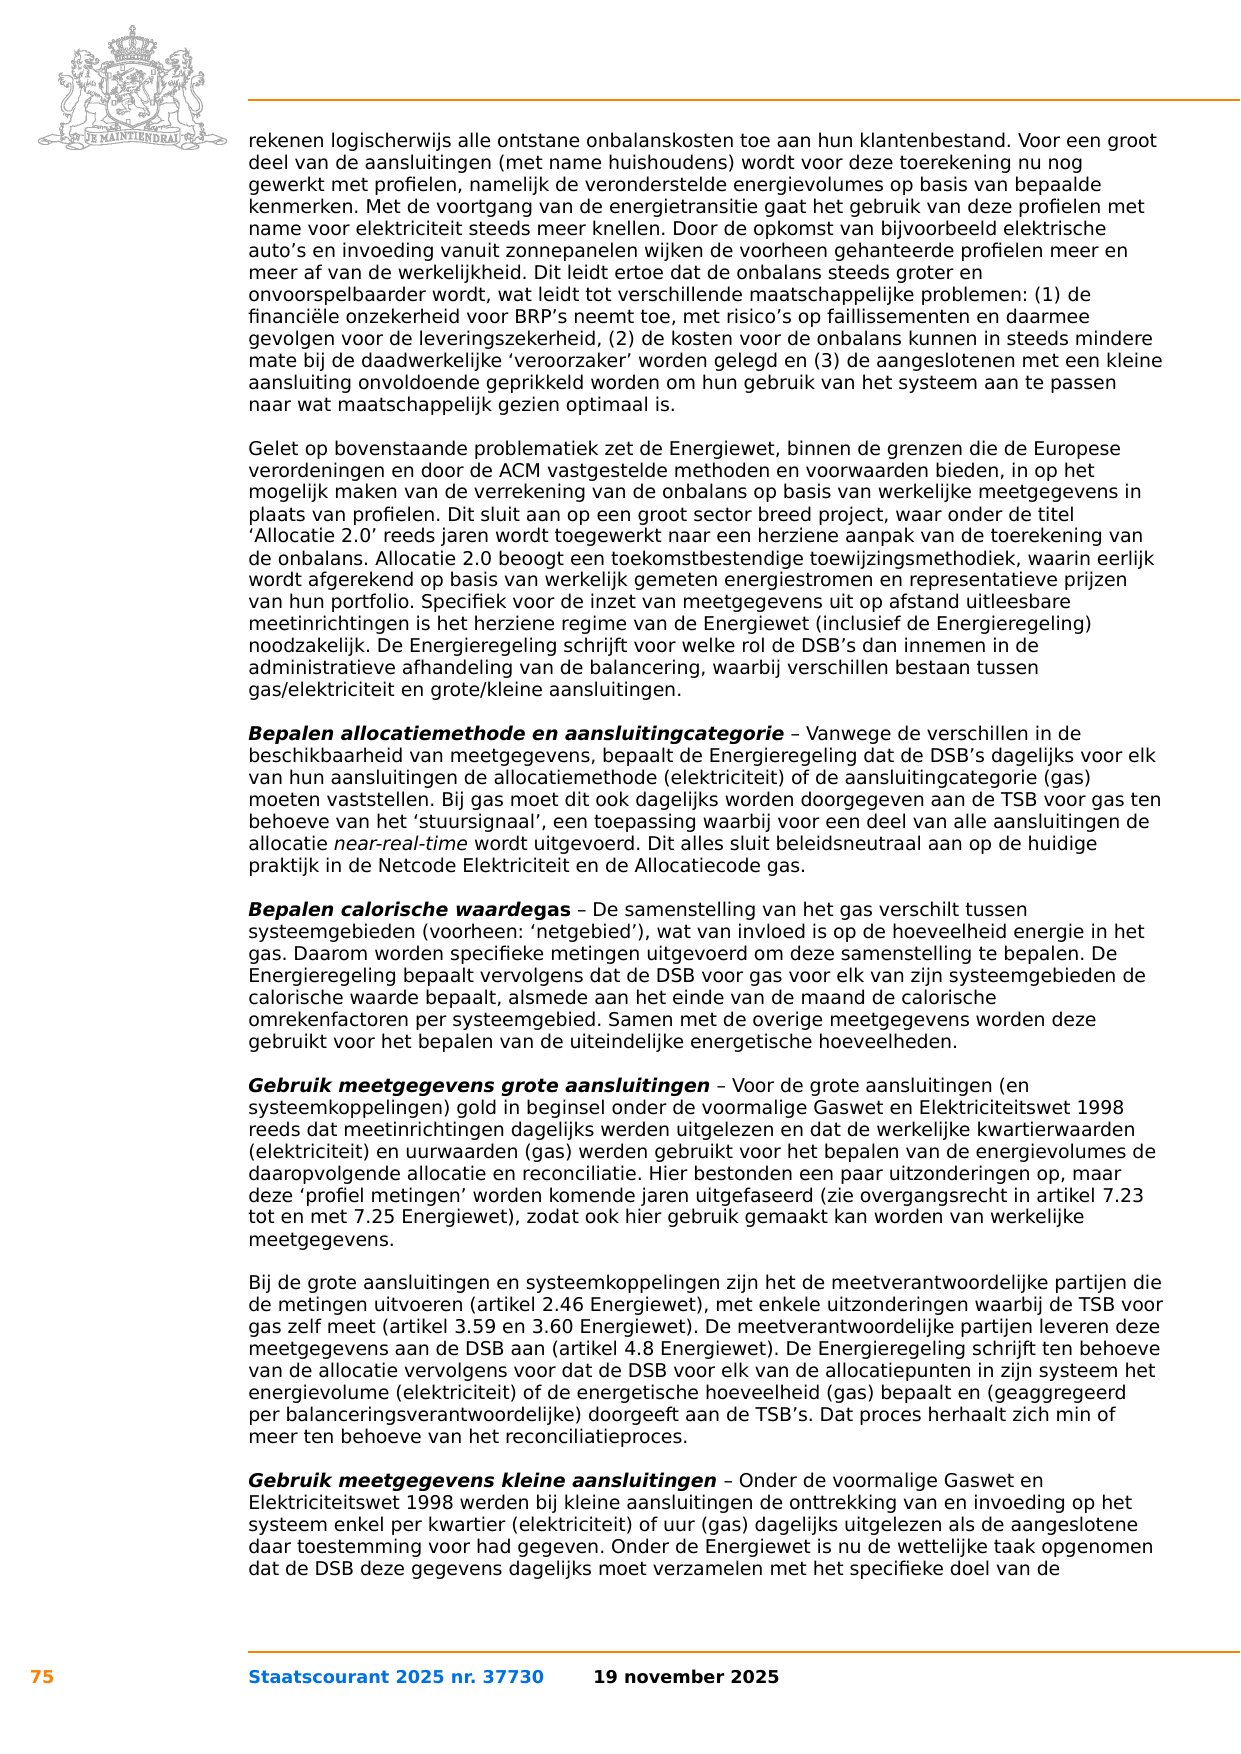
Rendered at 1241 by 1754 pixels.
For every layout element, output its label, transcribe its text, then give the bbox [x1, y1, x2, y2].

text Bij de grote aansluitingen en systeemkoppelingen zijn het de meetverantwoordelijke partijen die de metingen uitvoeren (artikel 2.46 Energiewet), met enkele uitzonderingen waarbij de TSB voor gas zelf meet (artikel 3.59 en 3.60 Energiewet). De meetverantwoordelijke partijen leveren deze meetgegevens aan de DSB aan (artikel 4.8 Energiewet). De Energieregeling schrijft ten behoeve van de allocatie vervolgens voor dat de DSB voor elk van de allocatiepunten in zijn systeem het energievolume (elektriciteit) of de energetische hoeveelheid (gas) bepaalt en (geaggregeerd per balanceringsverantwoordelijke) doorgeeft aan de TSB’s. Dat proces herhaalt zich min of meer ten behoeve van het reconciliatieproces. [248, 1272, 1163, 1448]
text Gelet op bovenstaande problematiek zet de Energiewet, binnen de grenzen die de Europese verordeningen en door de ACM vastgestelde methoden en voorwaarden bieden, in op het mogelijk maken van de verrekening van de onbalans op basis van werkelijke meetgegevens in plaats van profielen. Dit sluit aan op een groot sector breed project, waar onder de titel ‘Allocatie 2.0’ reeds jaren wordt toegewerkt naar een herziene aanpak van de toerekening van de onbalans. Allocatie 2.0 beoogt een toekomstbestendige toewijzingsmethodiek, waarin eerlijk wordt afgerekend op basis van werkelijk gemeten energiestromen en representatieve prijzen van hun portfolio. Specifiek voor de inzet van meetgegevens uit op afstand uitleesbare meetinrichtingen is het herziene regime van de Energiewet (inclusief de Energieregeling) noodzakelijk. De Energieregeling schrijft voor welke rol de DSB’s dan innemen in de administratieve afhandeling van de balancering, waarbij verschillen bestaan tussen gas/elektriciteit en grote/kleine aansluitingen. [248, 437, 1163, 701]
text Gebruik meetgegevens grote aansluitingen – Voor de grote aansluitingen (en systeemkoppelingen) gold in beginsel onder de voormalige Gaswet en Elektriciteitswet 1998 reeds dat meetinrichtingen dagelijks werden uitgelezen en dat de werkelijke kwartierwaarden (elektriciteit) en uurwaarden (gas) werden gebruikt voor het bepalen van de energievolumes de daaropvolgende allocatie en reconciliatie. Hier bestonden een paar uitzonderingen op, maar deze ‘profiel metingen’ worden komende jaren uitgefaseerd (zie overgangsrecht in artikel 7.23 tot en met 7.25 Energiewet), zodat ook hier gebruik gemaakt kan worden van werkelijke meetgegevens. [248, 1074, 1163, 1250]
text rekenen logischerwijs alle ontstane onbalanskosten toe aan hun klantenbestand. Voor een groot deel van de aansluitingen (met name huishoudens) wordt voor deze toerekening nu nog gewerkt met profielen, namelijk de veronderstelde energievolumes op basis van bepaalde kenmerken. Met de voortgang van de energietransitie gaat het gebruik van deze profielen met name voor elektriciteit steeds meer knellen. Door de opkomst van bijvoorbeeld elektrische auto’s en invoeding vanuit zonnepanelen wijken de voorheen gehanteerde profielen meer en meer af van de werkelijkheid. Dit leidt ertoe dat de onbalans steeds groter en onvoorspelbaarder wordt, wat leidt tot verschillende maatschappelijke problemen: (1) de financiële onzekerheid voor BRP’s neemt toe, met risico’s op faillissementen en daarmee gevolgen voor de leveringszekerheid, (2) de kosten voor de onbalans kunnen in steeds mindere mate bij de daadwerkelijke ‘veroorzaker’ worden gelegd en (3) de aangeslotenen met een kleine aansluiting onvoldoende geprikkeld worden om hun gebruik van het systeem aan te passen naar wat maatschappelijk gezien optimaal is. [248, 130, 1163, 416]
text Gebruik meetgegevens kleine aansluitingen – Onder de voormalige Gaswet en Elektriciteitswet 1998 werden bij kleine aansluitingen de onttrekking van en invoeding op het systeem enkel per kwartier (elektriciteit) of uur (gas) dagelijks uitgelezen als de aangeslotene daar toestemming voor had gegeven. Onder de Energiewet is nu de wettelijke taak opgenomen dat de DSB deze gegevens dagelijks moet verzamelen met het specifieke doel van de [248, 1470, 1163, 1580]
picture [38, 25, 227, 150]
text Bepalen calorische waardegas – De samenstelling van het gas verschilt tussen systeemgebieden (voorheen: ‘netgebied’), wat van invloed is op de hoeveelheid energie in het gas. Daarom worden specifieke metingen uitgevoerd om deze samenstelling te bepalen. De Energieregeling bepaalt vervolgens dat de DSB voor gas voor elk van zijn systeemgebieden de calorische waarde bepaalt, alsmede aan het einde van de maand de calorische omrekenfactoren per systeemgebied. Samen met de overige meetgegevens worden deze gebruikt voor het bepalen van de uiteindelijke energetische hoeveelheden. [248, 899, 1163, 1053]
text Bepalen allocatiemethode en aansluitingcategorie – Vanwege de verschillen in de beschikbaarheid van meetgegevens, bepaalt de Energieregeling dat de DSB’s dagelijks voor elk van hun aansluitingen de allocatiemethode (elektriciteit) of de aansluitingcategorie (gas) moeten vaststellen. Bij gas moet dit ook dagelijks worden doorgegeven aan de TSB voor gas ten behoeve van het ‘stuursignaal’, een toepassing waarbij voor een deel van alle aansluitingen de allocatie near-real-time wordt uitgevoerd. Dit alles sluit beleidsneutraal aan op de huidige praktijk in de Netcode Elektriciteit en de Allocatiecode gas. [248, 723, 1163, 877]
